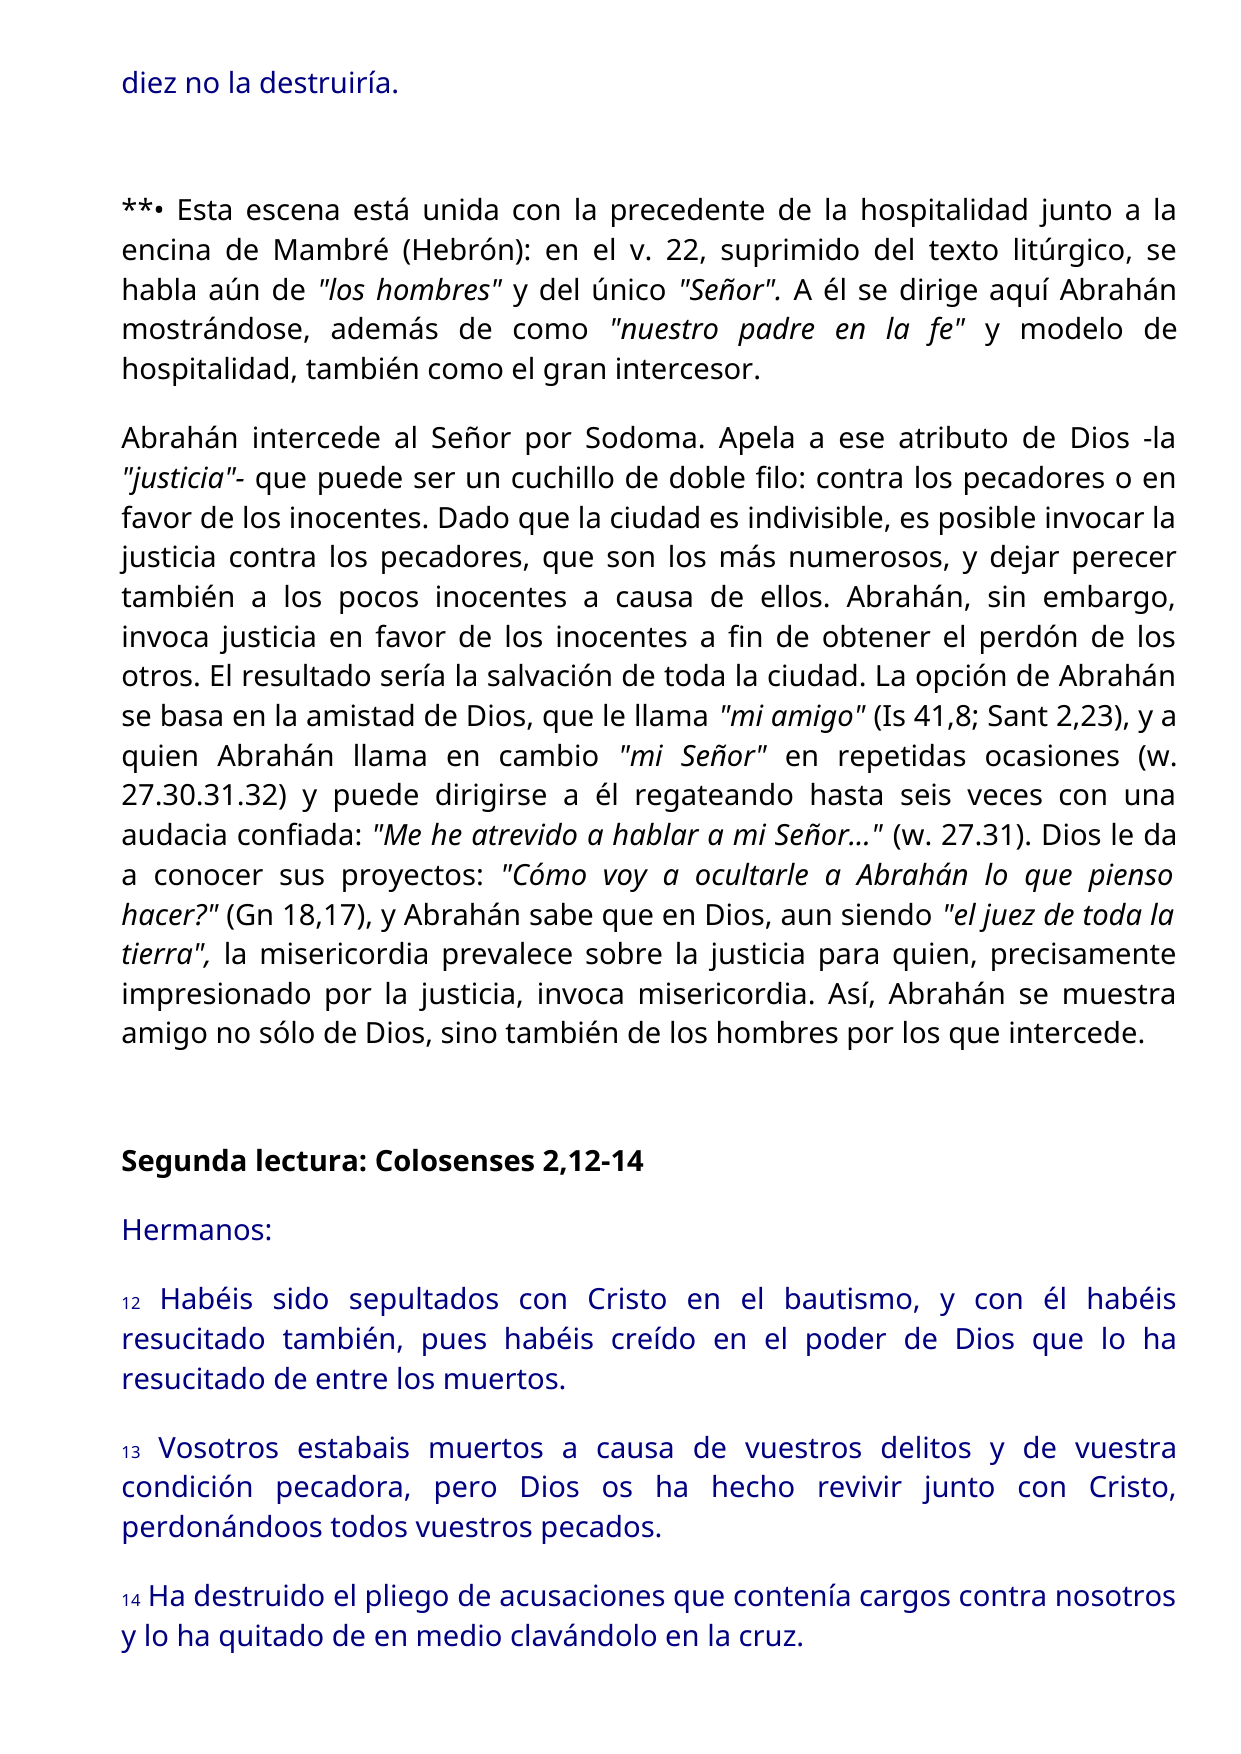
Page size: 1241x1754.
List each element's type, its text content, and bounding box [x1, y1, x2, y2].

table_header diez no la destruiría. **• Esta escena está unida con la precedente de la hospitalidad junto a la encina de Mambré (Hebrón): en el v. 22, suprimido del texto litúrgico, se habla aún de "los hombres" y del único "Señor". A él se dirige aquí Abrahán mostrándose, además de como "nuestro padre en la fe" y modelo de hospitalidad, también como el gran intercesor. Abrahán intercede al Señor por Sodoma. Apela a ese atributo de Dios -la "justicia"- que puede ser un cuchillo de doble filo: contra los pecadores o en favor de los inocentes. Dado que la ciudad es indivisible, es posible invocar la justicia contra los pecadores, que son los más numerosos, y dejar perecer también a los pocos inocentes a causa de ellos. Abrahán, sin embargo, invoca justicia en favor de los inocentes a fin de obtener el perdón de los otros. El resultado sería la salvación de toda la ciudad. La opción de Abrahán se basa en la amistad de Dios, que le llama "mi amigo" (Is 41,8; Sant 2,23), y a quien Abrahán llama en cambio "mi Señor" en repetidas ocasiones (w. 27.30.31.32) y puede dirigirse a él regateando hasta seis veces con una audacia confiada: "Me he atrevido a hablar a mi Señor..." (w. 27.31). Dios le da a conocer sus proyectos: "Cómo voy a ocultarle a Abrahán lo que pienso hacer?" (Gn 18,17), y Abrahán sabe que en Dios, aun siendo "el juez de toda la tierra", la misericordia prevalece sobre la justicia para quien, precisamente impresionado por la justicia, invoca misericordia. Así, Abrahán se muestra amigo no sólo de Dios, sino también de los hombres por los que intercede. Segunda lectura: Colosenses 2,12-14 Hermanos: 12 Habéis sido sepultados con Cristo en el bautismo, y con él habéis resucitado también, pues habéis creído en el poder de Dios que lo ha resucitado de entre los muertos. 13 Vosotros estabais muertos a causa de vuestros delitos y de vuestra condición pecadora, pero Dios os ha hecho revivir junto con Cristo, perdonándoos todos vuestros pecados. 14 Ha destruido el pliego de acusaciones que contenía cargos contra nosotros y lo ha quitado de en medio clavándolo en la cruz. [118, 59, 1181, 1688]
